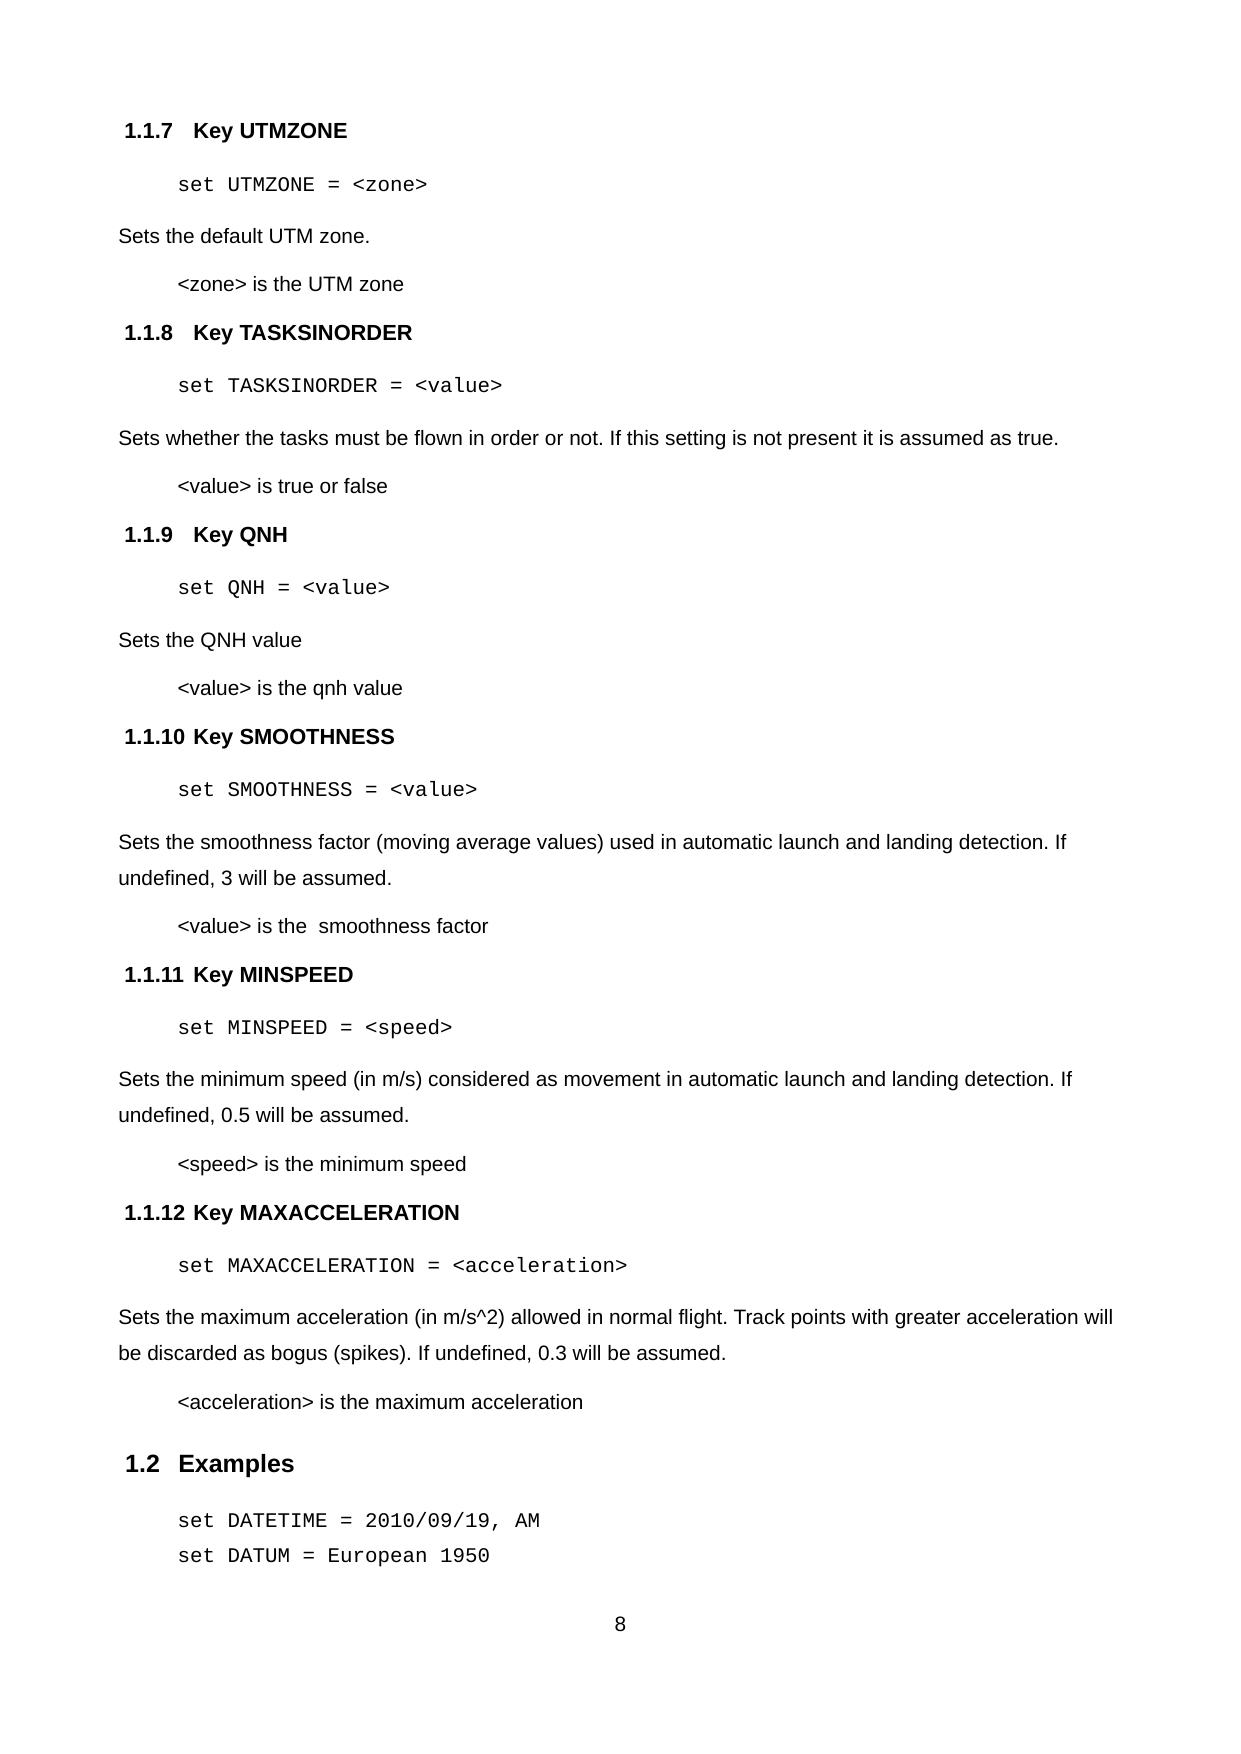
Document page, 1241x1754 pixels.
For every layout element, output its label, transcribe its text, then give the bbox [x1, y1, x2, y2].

subtitle Key MINSPEED [118, 962, 1122, 987]
list <speed> is the minimum speed [177, 1152, 1122, 1176]
text set MAXACCELERATION = <acceleration> [177, 1255, 1063, 1278]
subtitle Key MAXACCELERATION [118, 1199, 1122, 1224]
text set QNH = <value> [177, 577, 1063, 601]
text set TASKSINORDER = <value> [177, 376, 1063, 399]
subtitle Key SMOOTHNESS [118, 724, 1122, 749]
text set MINSPEED = <speed> [177, 1017, 1063, 1041]
subtitle Key TASKSINORDER [118, 320, 1122, 345]
text Sets the default UTM zone. [118, 224, 1122, 248]
text set SMOOTHNESS = <value> [177, 779, 1063, 803]
subtitle Key UTMZONE [118, 118, 1122, 143]
list <value> is the smoothness factor [177, 914, 1122, 938]
text Sets the QNH value [118, 628, 1122, 652]
list <acceleration> is the maximum acceleration [177, 1389, 1122, 1413]
text set UTMZONE = <zone> [177, 174, 1063, 197]
subtitle Key QNH [118, 522, 1122, 547]
list <value> is true or false [177, 474, 1122, 498]
text Sets the maximum acceleration (in m/s^2) allowed in normal flight. Track points with greater acceleration will be discarded as bogus (spikes). If undefined, 0.3 will be assumed. [118, 1305, 1122, 1365]
text set DATETIME = 2010/09/19, AM set DATUM = European 1950 [177, 1510, 1063, 1569]
list <zone> is the UTM zone [177, 272, 1122, 296]
text Sets the smoothness factor (moving average values) used in automatic launch and landing detection. If undefined, 3 will be assumed. [118, 829, 1122, 889]
text Sets the minimum speed (in m/s) considered as movement in automatic launch and landing detection. If undefined, 0.5 will be assumed. [118, 1067, 1122, 1127]
text Sets whether the tasks must be flown in order or not. If this setting is not present it is assumed as true. [118, 426, 1122, 450]
subtitle Examples [118, 1449, 1122, 1478]
list <value> is the qnh value [177, 676, 1122, 700]
